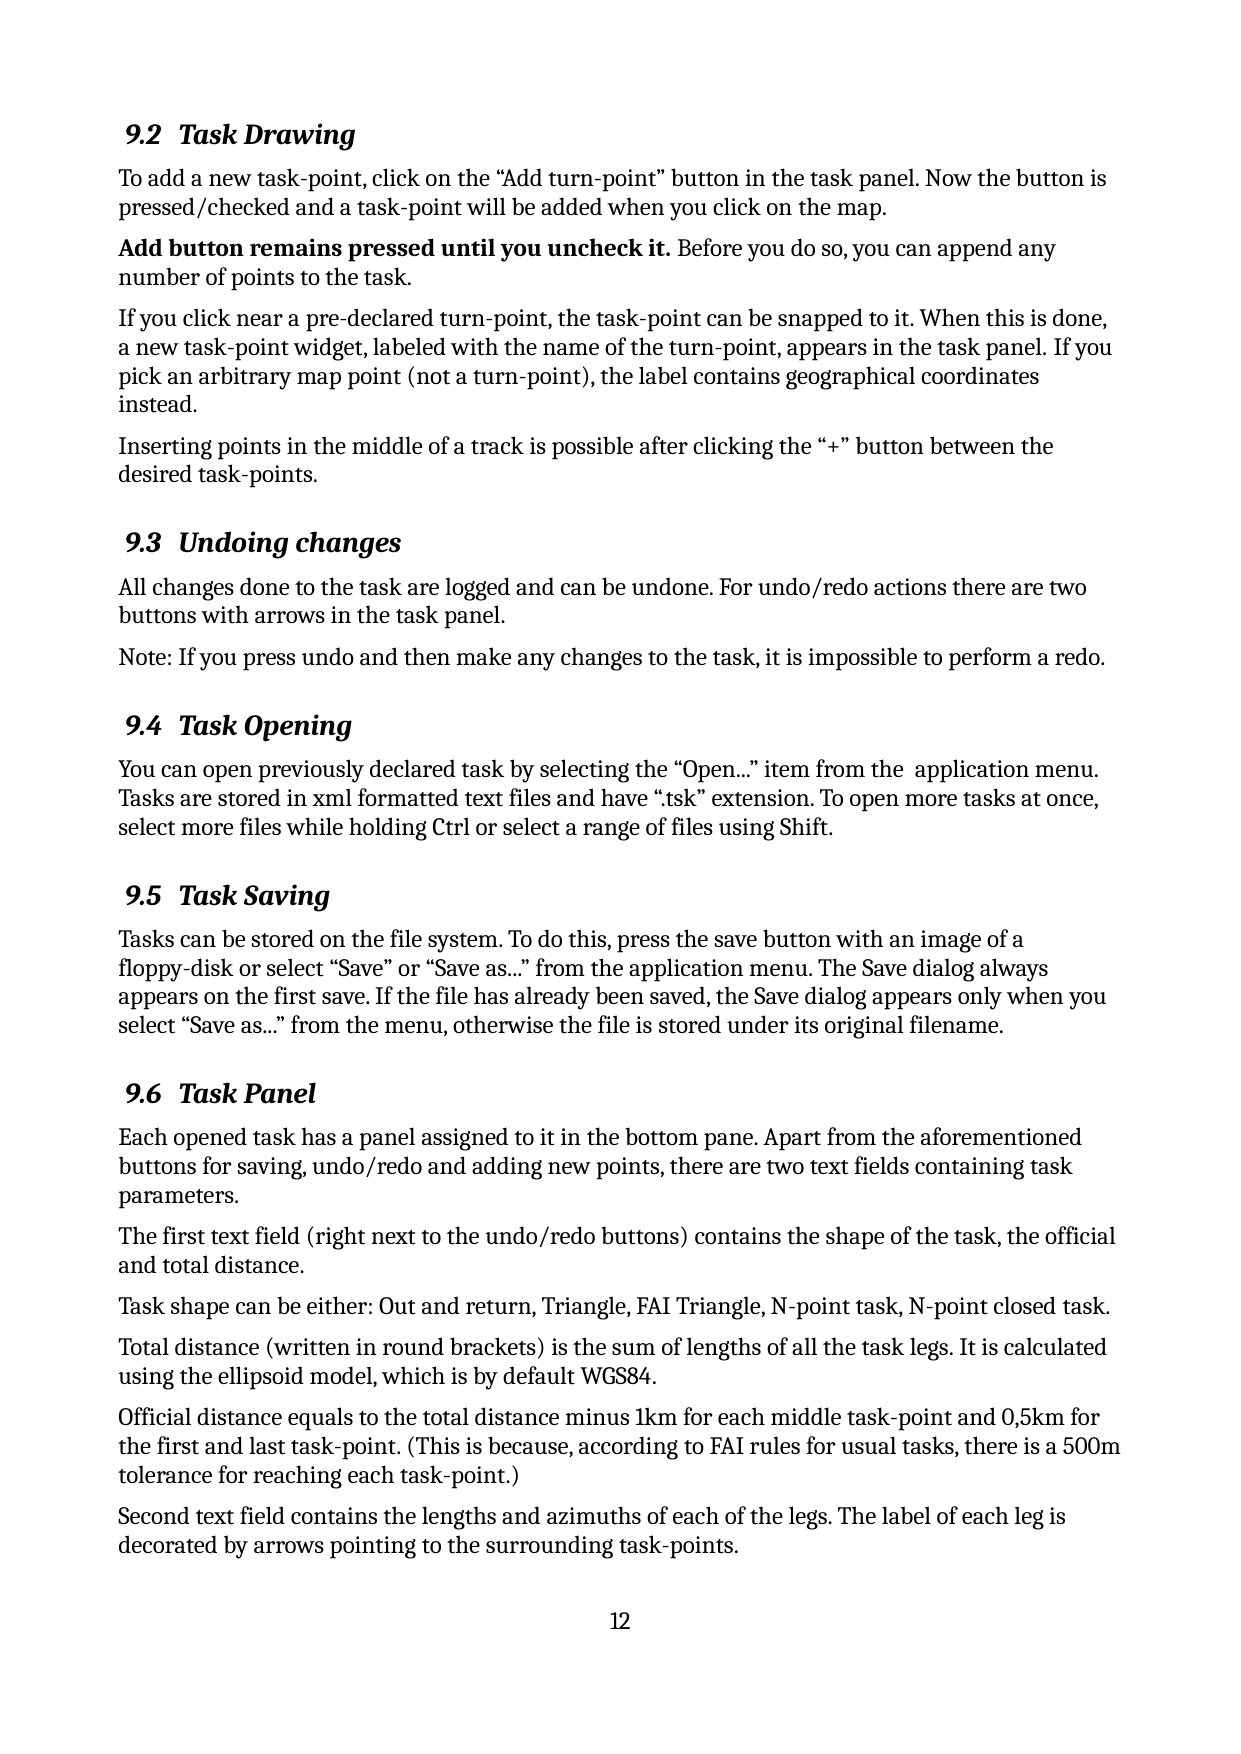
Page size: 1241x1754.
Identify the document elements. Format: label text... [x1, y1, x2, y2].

text To add a new task-point, click on the “Add turn-point” button in the task panel. Now the button is pressed/checked and a task-point will be added when you click on the map. [118, 164, 1122, 222]
text Add button remains pressed until you uncheck it. Before you do so, you can append any number of points to the task. [118, 234, 1122, 292]
text Note: If you press undo and then make any changes to the task, it is impossible to perform a redo. [118, 643, 1122, 671]
text If you click near a pre-declared turn-point, the task-point can be snapped to it. When this is done, a new task-point widget, labeled with the name of the turn-point, appears in the task panel. If you pick an arbitrary map point (not a turn-point), the label contains geographical coordinates instead. [118, 304, 1122, 419]
subtitle Task Panel [118, 1077, 1122, 1111]
subtitle Task Drawing [118, 118, 1122, 152]
text Second text field contains the lengths and azimuths of each of the legs. The label of each leg is decorated by arrows pointing to the surrounding task-points. [118, 1502, 1122, 1559]
subtitle Undoing changes [118, 527, 1122, 560]
text Task shape can be either: Out and return, Triangle, FAI Triangle, N-point task, N-point closed task. [118, 1292, 1122, 1321]
subtitle Task Opening [118, 709, 1122, 742]
text All changes done to the task are logged and can be undone. For undo/redo actions there are two buttons with arrows in the task panel. [118, 573, 1122, 630]
text Total distance (written in round brackets) is the sum of lengths of all the task legs. It is calculated using the ellipsoid model, which is by default WGS84. [118, 1333, 1122, 1391]
text Tasks can be stored on the file system. To do this, press the save button with an image of a floppy‑disk or select “Save” or “Save as...” from the application menu. The Save dialog always appears on the first save. If the file has already been saved, the Save dialog appears only when you select “Save as...” from the menu, otherwise the file is stored under its original filename. [118, 925, 1122, 1040]
subtitle Task Saving [118, 879, 1122, 912]
text The first text field (right next to the undo/redo buttons) contains the shape of the task, the official and total distance. [118, 1222, 1122, 1279]
text You can open previously declared task by selecting the “Open...” item from the application menu. Tasks are stored in xml formatted text files and have “.tsk” extension. To open more tasks at once, select more files while holding Ctrl or select a range of files using Shift. [118, 755, 1122, 841]
text Official distance equals to the total distance minus 1km for each middle task-point and 0,5km for the first and last task-point. (This is because, according to FAI rules for usual tasks, there is a 500m tolerance for reaching each task-point.) [118, 1403, 1122, 1489]
text Each opened task has a panel assigned to it in the bottom pane. Apart from the aforementioned buttons for saving, undo/redo and adding new points, there are two text fields containing task parameters. [118, 1123, 1122, 1209]
text Inserting points in the middle of a track is possible after clicking the “+” button between the desired task-points. [118, 432, 1122, 489]
